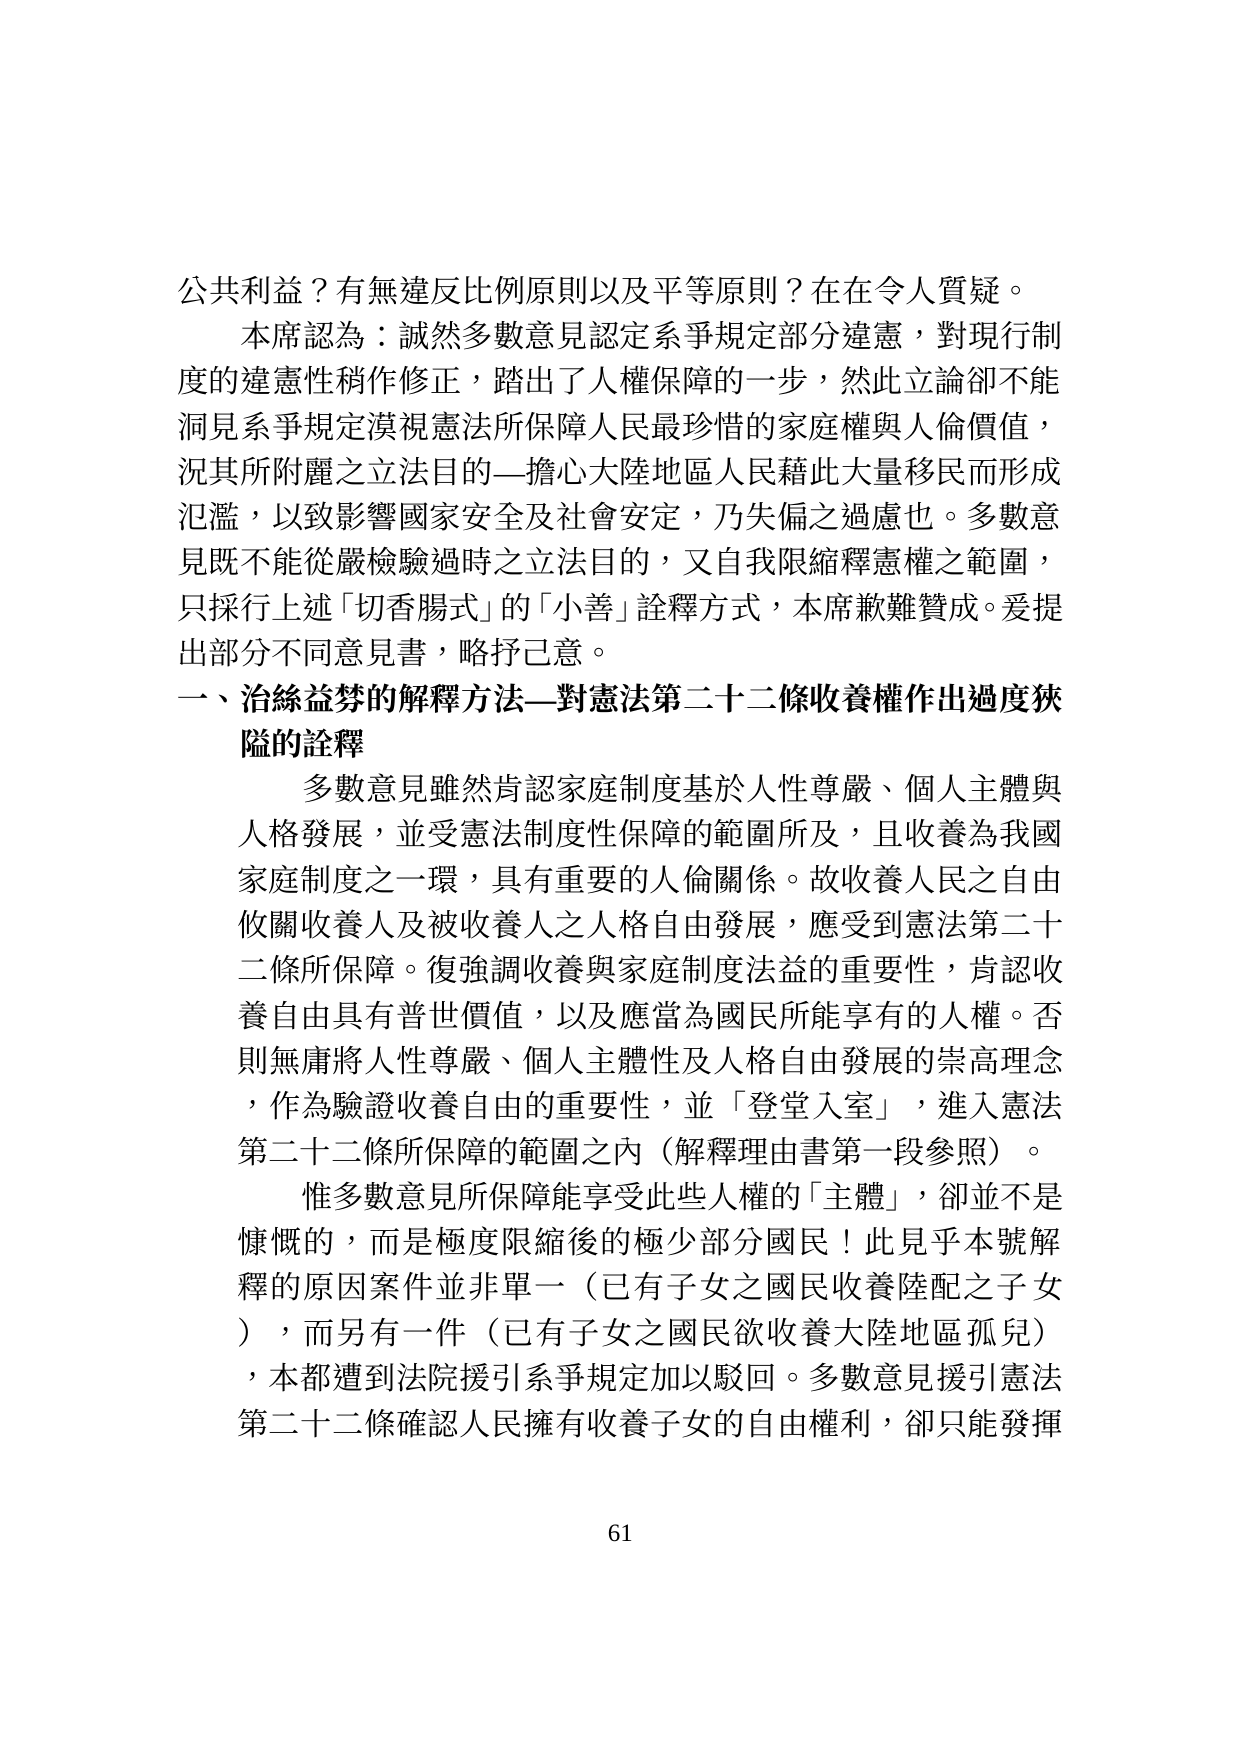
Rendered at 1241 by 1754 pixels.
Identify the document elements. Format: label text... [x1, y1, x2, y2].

text 惟多數意見所保障能享受此些人權的「主體」，卻並不是慷慨的，而是極度限縮後的極少部分國民！此見乎本號解釋的原因案件並非單一（已有子女之國民收養陸配之子女），而另有一件（已有子女之國民欲收養大陸地區孤兒），本都遭到法院援引系爭規定加以駁回。多數意見援引憲法第二十二條確認人民擁有收養子女的自由權利，卻只能發揮 [237, 1172, 1063, 1444]
text 一、治絲益棼的解釋方法—對憲法第二十二條收養權作出過度狹隘的詮釋 [177, 674, 1063, 764]
text 多數意見雖然肯認家庭制度基於人性尊嚴、個人主體與人格發展，並受憲法制度性保障的範圍所及，且收養為我國家庭制度之一環，具有重要的人倫關係。故收養人民之自由攸關收養人及被收養人之人格自由發展，應受到憲法第二十二條所保障。復強調收養與家庭制度法益的重要性，肯認收養自由具有普世價值，以及應當為國民所能享有的人權。否則無庸將人性尊嚴、個人主體性及人格自由發展的崇高理念，作為驗證收養自由的重要性，並「登堂入室」，進入憲法第二十二條所保障的範圍之內（解釋理由書第一段參照）。 [237, 764, 1063, 1172]
text 公共利益？有無違反比例原則以及平等原則？在在令人質疑。 [177, 266, 1063, 311]
text 本席認為：誠然多數意見認定系爭規定部分違憲，對現行制度的違憲性稍作修正，踏出了人權保障的一步，然此立論卻不能洞見系爭規定漠視憲法所保障人民最珍惜的家庭權與人倫價值，況其所附麗之立法目的—擔心大陸地區人民藉此大量移民而形成氾濫，以致影響國家安全及社會安定，乃失偏之過慮也。多數意見既不能從嚴檢驗過時之立法目的，又自我限縮釋憲權之範圍，只採行上述「切香腸式」的「小善」詮釋方式，本席歉難贊成。爰提出部分不同意見書，略抒己意。 [177, 311, 1063, 674]
